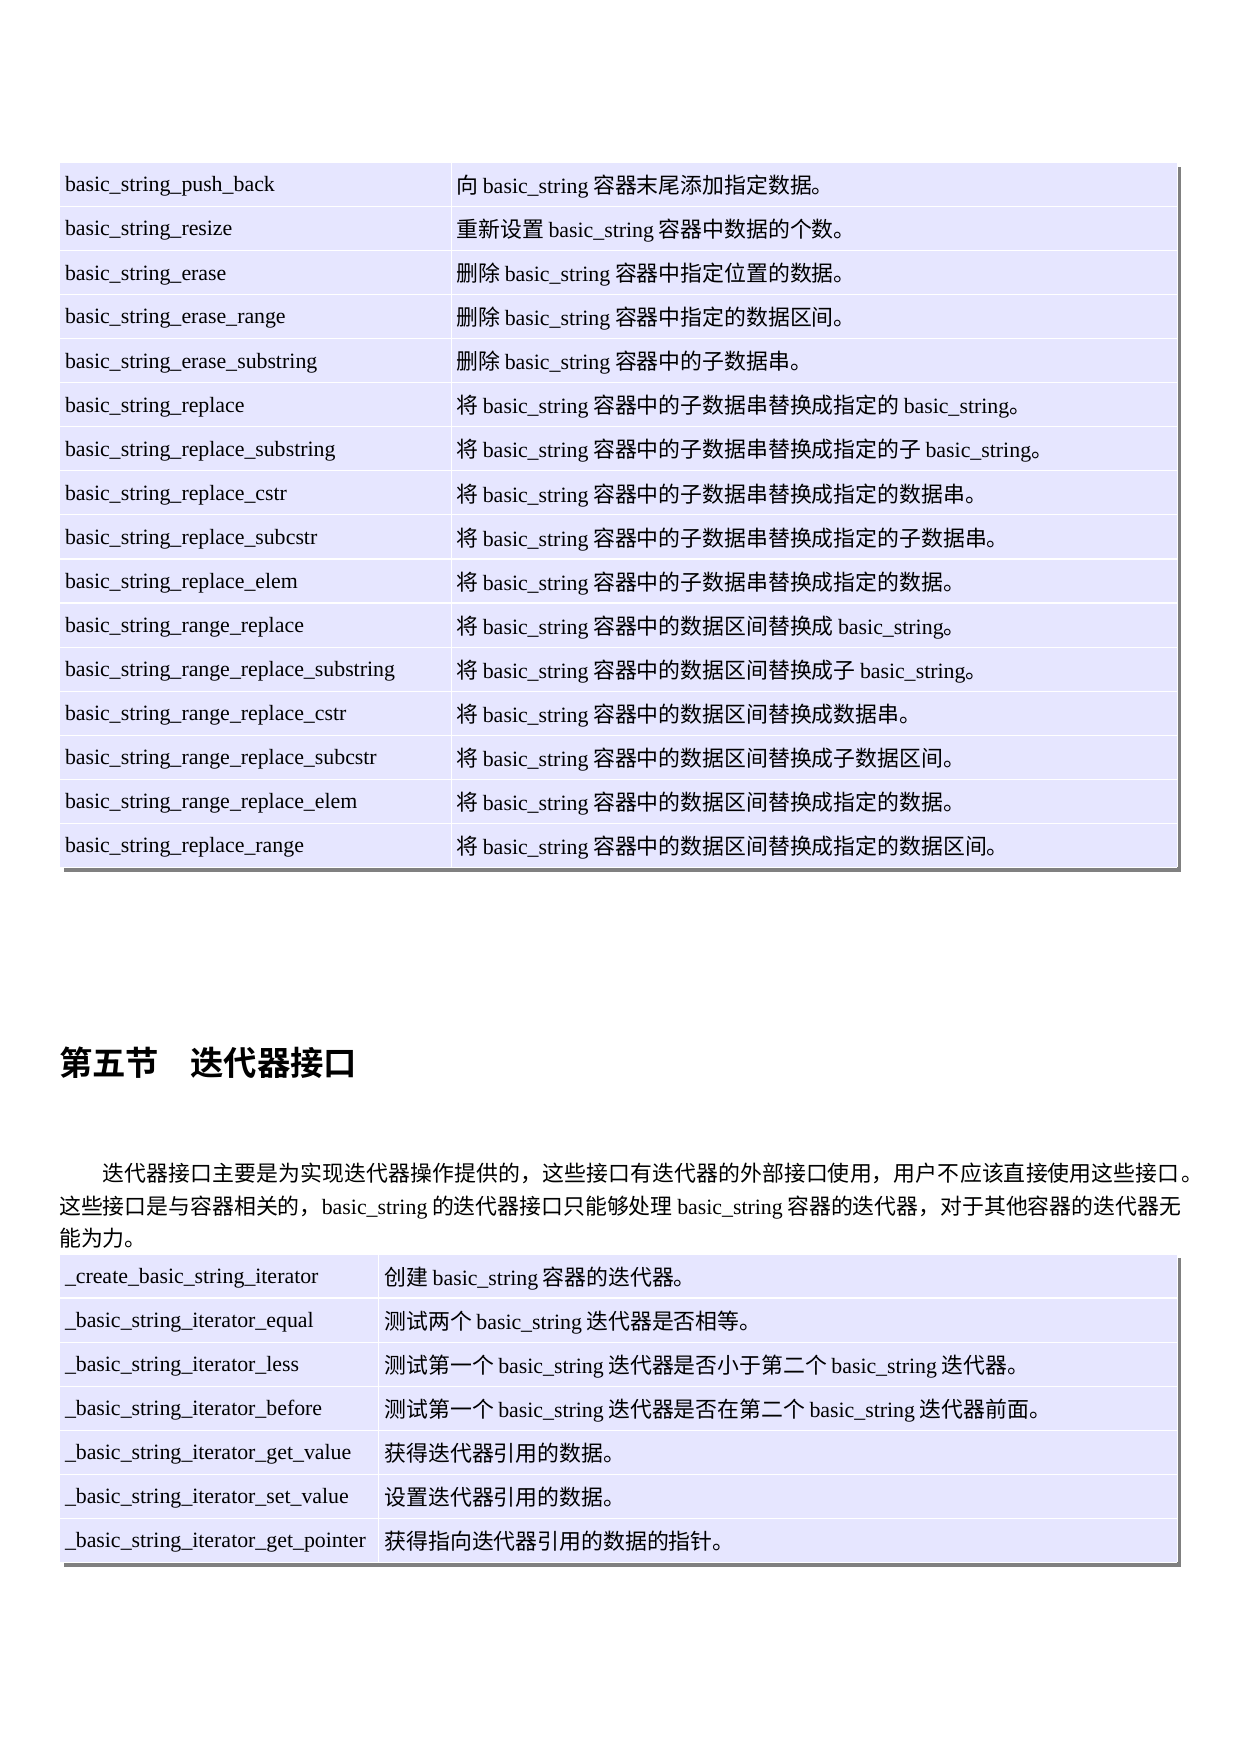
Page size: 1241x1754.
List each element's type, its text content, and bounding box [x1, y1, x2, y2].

table_cell basic_string_erase_range [60, 295, 451, 338]
table_cell basic_string_push_back [60, 163, 451, 206]
table_cell 测试第一个basic_string迭代器是否小于第二个basic_string迭代器。 [379, 1343, 1177, 1386]
table_cell 将basic_string容器中的子数据串替换成指定的子数据串。 [452, 515, 1177, 558]
table_cell basic_string_replace_cstr [60, 471, 451, 514]
table_header _create_basic_string_iterator [60, 1255, 378, 1297]
table_cell basic_string_replace_subcstr [60, 515, 451, 558]
table_cell 将basic_string容器中的子数据串替换成指定的basic_string。 [452, 383, 1177, 426]
table_cell _basic_string_iterator_get_value [60, 1431, 378, 1474]
table_cell 将basic_string容器中的子数据串替换成指定的子basic_string。 [452, 427, 1177, 470]
table_cell 将basic_string容器中的子数据串替换成指定的数据串。 [452, 471, 1177, 514]
table_cell 将basic_string容器中的数据区间替换成子basic_string。 [452, 648, 1177, 691]
table_cell _basic_string_iterator_set_value [60, 1475, 378, 1518]
table_cell basic_string_range_replace_elem [60, 780, 451, 823]
table_cell _basic_string_iterator_get_pointer [60, 1519, 378, 1562]
table_cell _basic_string_iterator_equal [60, 1299, 378, 1342]
table_cell basic_string_replace [60, 383, 451, 426]
table_cell basic_string_range_replace_subcstr [60, 736, 451, 779]
table_cell 将basic_string容器中的数据区间替换成basic_string。 [452, 604, 1177, 647]
table_cell basic_string_erase [60, 251, 451, 294]
table_cell basic_string_range_replace_cstr [60, 692, 451, 735]
table_cell 将basic_string容器中的子数据串替换成指定的数据。 [452, 560, 1177, 602]
table_cell _basic_string_iterator_less [60, 1343, 378, 1386]
table_cell basic_string_replace_range [60, 824, 451, 867]
table_cell 获得指向迭代器引用的数据的指针。 [379, 1519, 1177, 1562]
table_header 创建basic_string容器的迭代器。 [379, 1255, 1177, 1297]
table_cell basic_string_replace_substring [60, 427, 451, 470]
table_cell 删除basic_string容器中指定位置的数据。 [452, 251, 1177, 294]
table_cell 将basic_string容器中的数据区间替换成子数据区间。 [452, 736, 1177, 779]
table_cell basic_string_erase_substring [60, 339, 451, 382]
table_cell _basic_string_iterator_before [60, 1387, 378, 1430]
table_cell basic_string_replace_elem [60, 560, 451, 602]
table_cell 获得迭代器引用的数据。 [379, 1431, 1177, 1474]
table_cell 删除basic_string容器中的子数据串。 [452, 339, 1177, 382]
table_cell 测试第一个basic_string迭代器是否在第二个basic_string迭代器前面。 [379, 1387, 1177, 1430]
subtitle 迭代器接口 [59, 1029, 1181, 1094]
table_cell basic_string_resize [60, 207, 451, 250]
table_cell basic_string_range_replace_substring [60, 648, 451, 691]
table_cell 将basic_string容器中的数据区间替换成数据串。 [452, 692, 1177, 735]
table_cell 测试两个basic_string迭代器是否相等。 [379, 1299, 1177, 1342]
table_cell 向basic_string容器末尾添加指定数据。 [452, 163, 1177, 206]
table_cell basic_string_range_replace [60, 604, 451, 647]
table_cell 将basic_string容器中的数据区间替换成指定的数据区间。 [452, 824, 1177, 867]
table_cell 重新设置basic_string容器中数据的个数。 [452, 207, 1177, 250]
table_cell 设置迭代器引用的数据。 [379, 1475, 1177, 1518]
text 迭代器接口主要是为实现迭代器操作提供的，这些接口有迭代器的外部接口使用，用户不应该直接使用这些接口。这些接口是与容器相关的，basic_string的迭代器接口只能够处理basic_string容器的迭代器，对于其他容器的迭代器无能为力。 [59, 1156, 1181, 1253]
table_cell 删除basic_string容器中指定的数据区间。 [452, 295, 1177, 338]
table_cell 将basic_string容器中的数据区间替换成指定的数据。 [452, 780, 1177, 823]
